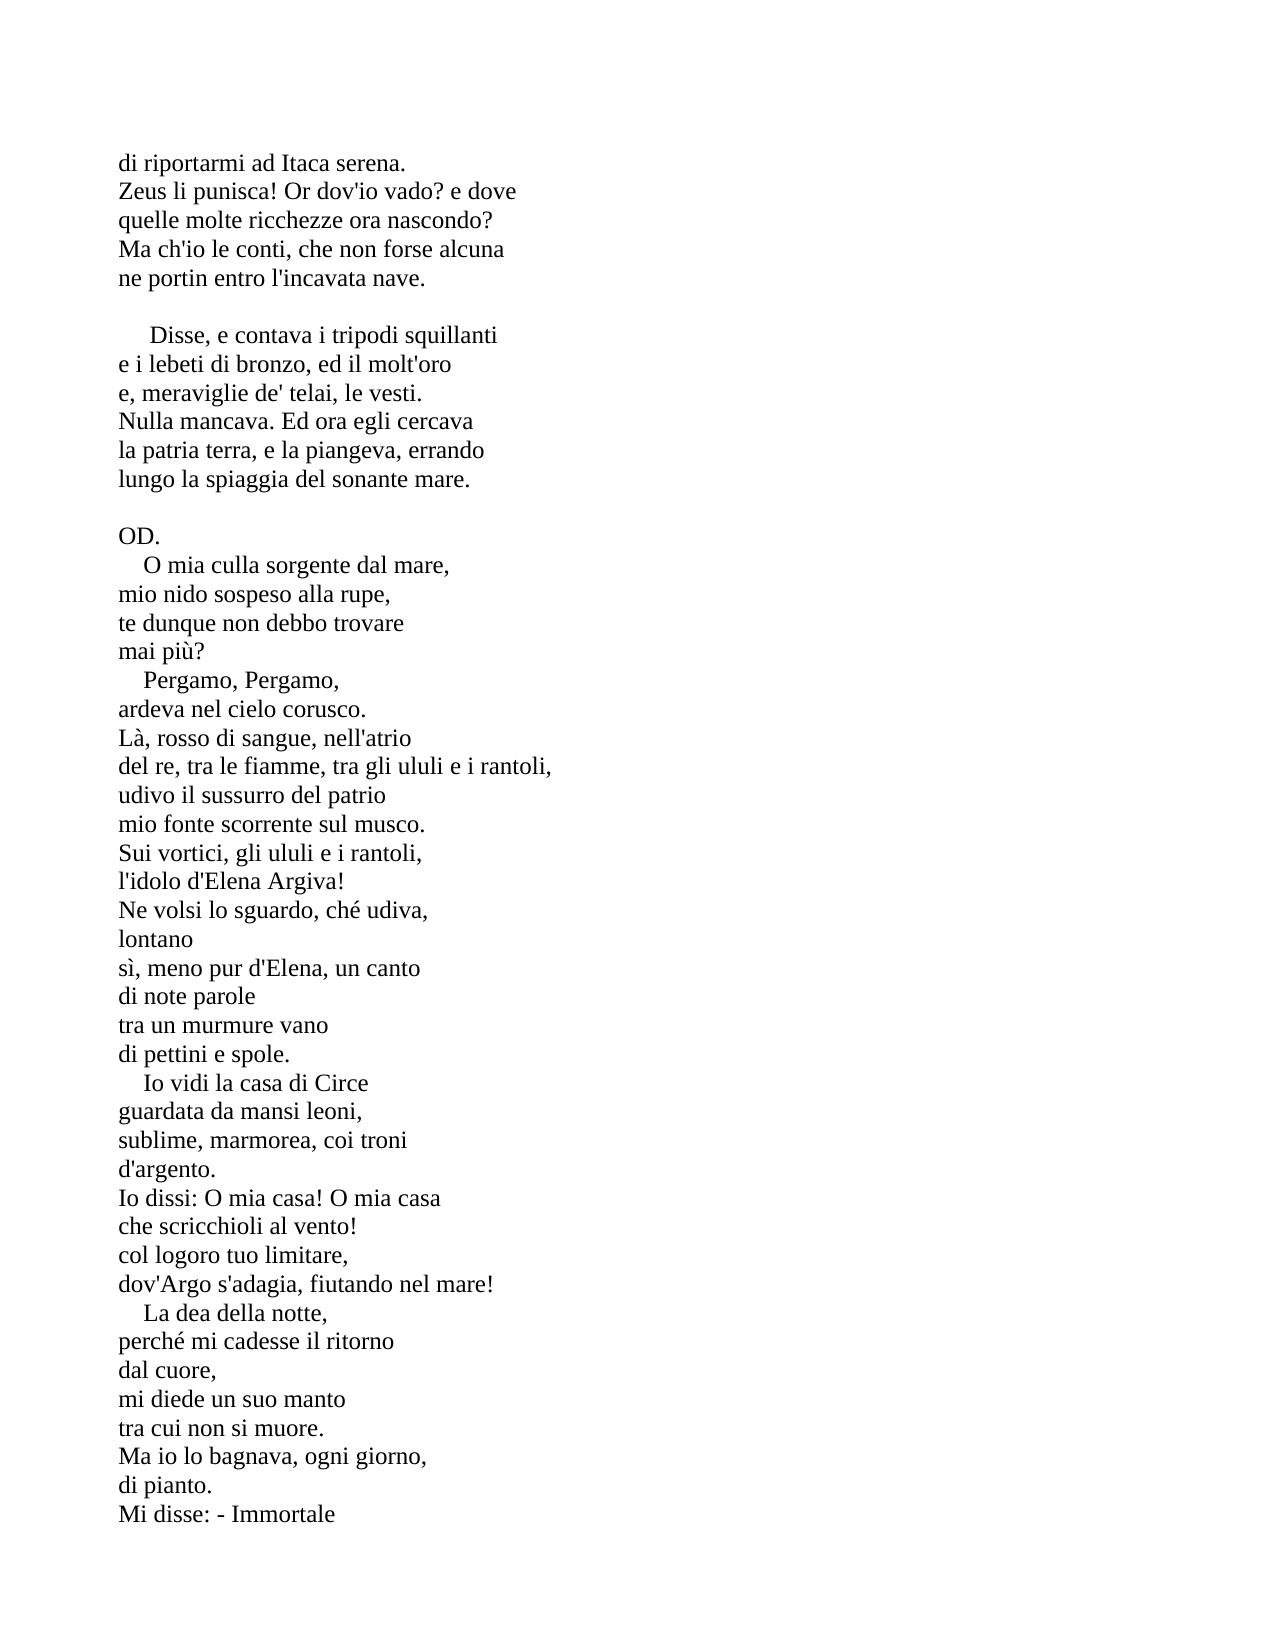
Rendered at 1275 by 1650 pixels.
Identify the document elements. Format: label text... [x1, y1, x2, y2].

text di pianto. [118, 1470, 1157, 1499]
text d'argento. [118, 1154, 1157, 1183]
text sì, meno pur d'Elena, un canto [118, 953, 1157, 981]
text di riportarmi ad Itaca serena. [118, 148, 1157, 176]
text Nulla mancava. Ed ora egli cercava [118, 406, 1157, 435]
text sublime, marmorea, coi troni [118, 1125, 1157, 1154]
text te dunque non debbo trovare [118, 608, 1157, 636]
text ne portin entro l'incavata nave. [118, 263, 1157, 291]
text lontano [118, 924, 1157, 953]
text Là, rosso di sangue, nell'atrio [118, 723, 1157, 751]
text mio fonte scorrente sul musco. [118, 809, 1157, 838]
text Disse, e contava i tripodi squillanti [118, 320, 1157, 349]
text mai più? [118, 636, 1157, 665]
text Io dissi: O mia casa! O mia casa [118, 1183, 1157, 1211]
text lungo la spiaggia del sonante mare. [118, 464, 1157, 493]
text dal cuore, [118, 1355, 1157, 1384]
text che scricchioli al vento! [118, 1211, 1157, 1240]
text udivo il sussurro del patrio [118, 780, 1157, 809]
text e, meraviglie de' telai, le vesti. [118, 378, 1157, 406]
text dov'Argo s'adagia, fiutando nel mare! [118, 1269, 1157, 1298]
text e i lebeti di bronzo, ed il molt'oro [118, 349, 1157, 378]
text La dea della notte, [118, 1298, 1157, 1326]
text di pettini e spole. [118, 1039, 1157, 1068]
text Ne volsi lo sguardo, ché udiva, [118, 895, 1157, 924]
text la patria terra, e la piangeva, errando [118, 435, 1157, 464]
text perché mi cadesse il ritorno [118, 1326, 1157, 1355]
text Ma io lo bagnava, ogni giorno, [118, 1441, 1157, 1470]
text guardata da mansi leoni, [118, 1096, 1157, 1125]
text del re, tra le fiamme, tra gli ululi e i rantoli, [118, 751, 1157, 780]
text Io vidi la casa di Circe [118, 1068, 1157, 1096]
text di note parole [118, 981, 1157, 1010]
text ardeva nel cielo corusco. [118, 694, 1157, 723]
text quelle molte ricchezze ora nascondo? [118, 205, 1157, 234]
text col logoro tuo limitare, [118, 1240, 1157, 1269]
text tra un murmure vano [118, 1010, 1157, 1039]
text mio nido sospeso alla rupe, [118, 579, 1157, 608]
text O mia culla sorgente dal mare, [118, 550, 1157, 579]
text Mi disse: - Immortale [118, 1499, 1157, 1528]
text Sui vortici, gli ululi e i rantoli, [118, 838, 1157, 866]
text tra cui non si muore. [118, 1413, 1157, 1441]
text mi diede un suo manto [118, 1384, 1157, 1413]
text OD. [118, 521, 1157, 550]
text Pergamo, Pergamo, [118, 665, 1157, 694]
text Ma ch'io le conti, che non forse alcuna [118, 234, 1157, 263]
text Zeus li punisca! Or dov'io vado? e dove [118, 176, 1157, 205]
text l'idolo d'Elena Argiva! [118, 866, 1157, 895]
